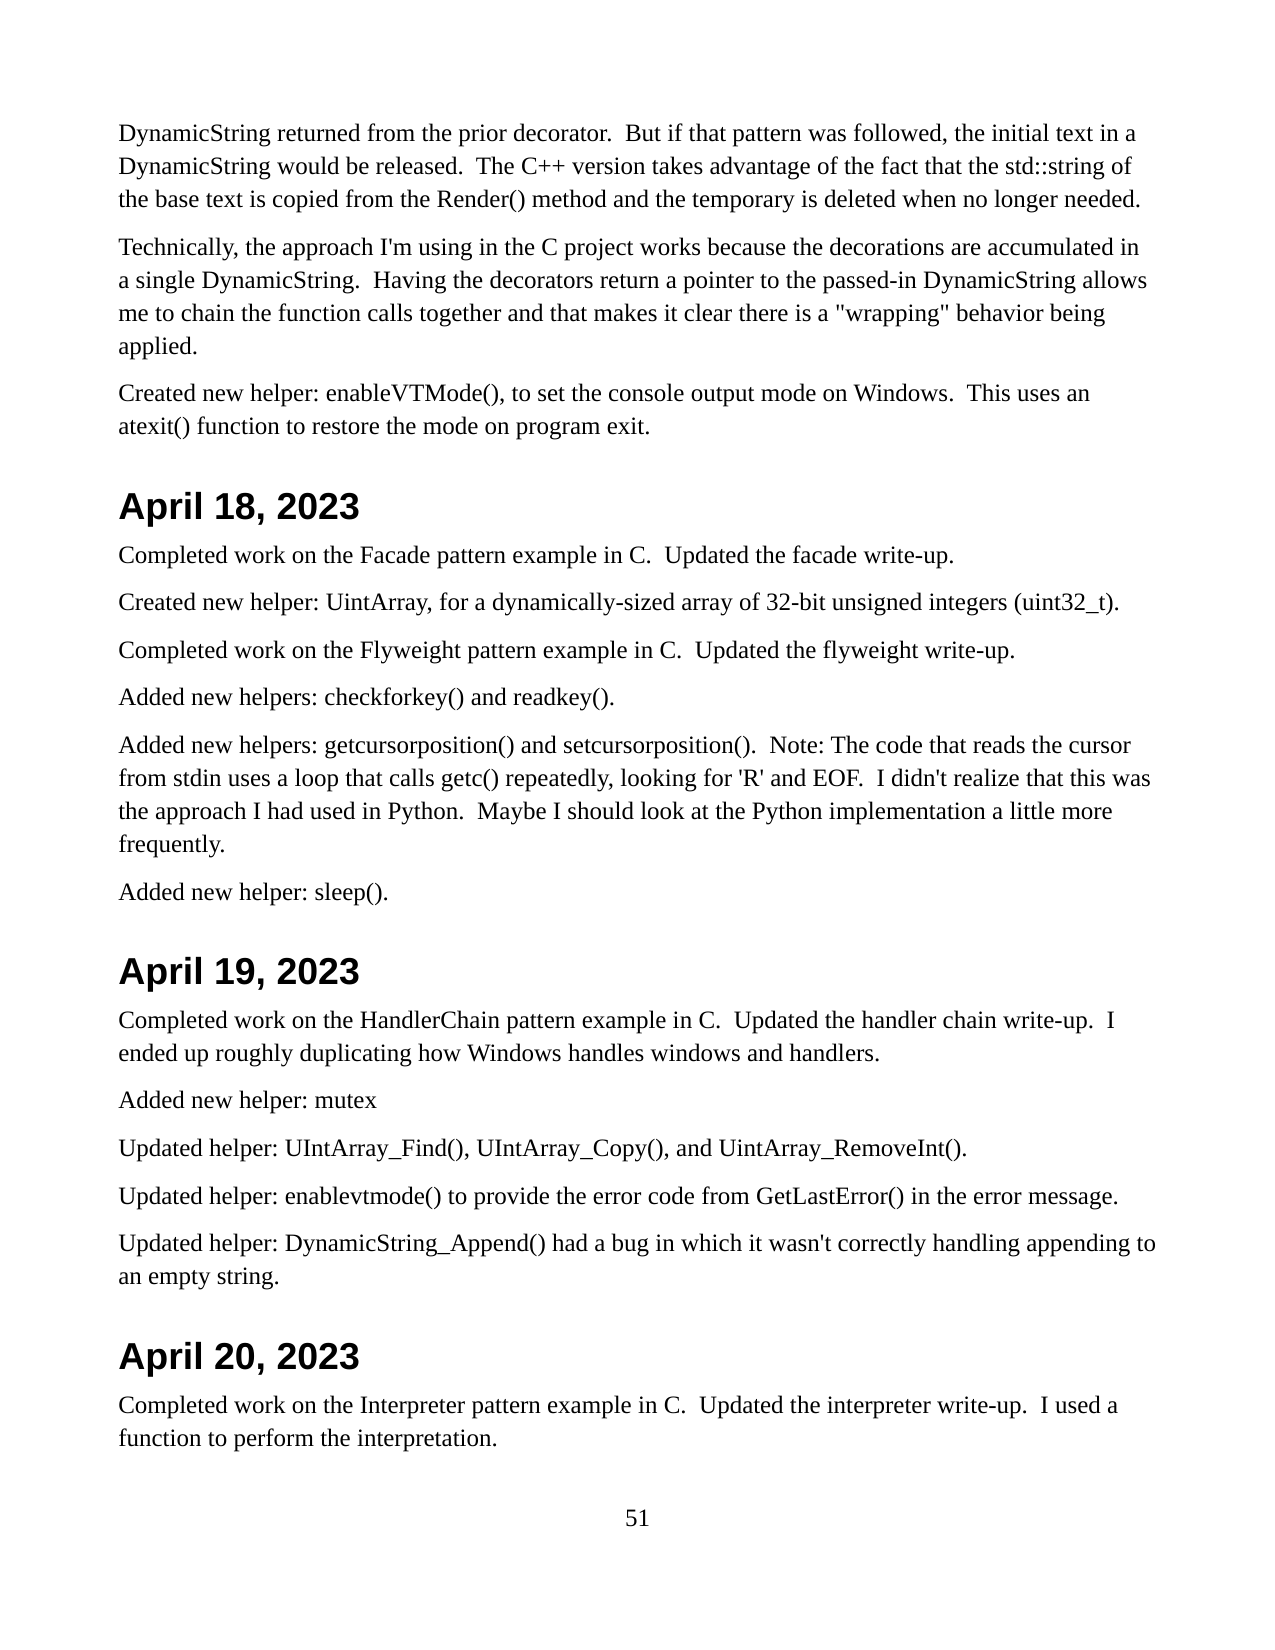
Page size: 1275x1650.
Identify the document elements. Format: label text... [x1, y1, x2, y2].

text Added new helper: mutex [118, 1086, 1157, 1114]
subtitle April 18, 2023 [118, 484, 1157, 527]
text Completed work on the Interpreter pattern example in C. Updated the interpreter write-up. I used a function to perform the interpretation. [118, 1390, 1157, 1451]
subtitle April 19, 2023 [118, 949, 1157, 992]
text Updated helper: DynamicString_Append() had a bug in which it wasn't correctly handling appending to an empty string. [118, 1228, 1157, 1290]
text Updated helper: enablevtmode() to provide the error code from GetLastError() in the error message. [118, 1181, 1157, 1209]
subtitle April 20, 2023 [118, 1334, 1157, 1377]
text Completed work on the Facade pattern example in C. Updated the facade write-up. [118, 540, 1157, 568]
text Created new helper: UintArray, for a dynamically-sized array of 32-bit unsigned integers (uint32_t). [118, 587, 1157, 616]
text Added new helpers: getcursorposition() and setcursorposition(). Note: The code that reads the cursor from stdin uses a loop that calls getc() repeatedly, looking for 'R' and EOF. I didn't realize that this was the approach I had used in Python. Maybe I should look at the Python implementation a little more frequently. [118, 730, 1157, 858]
text Completed work on the HandlerChain pattern example in C. Updated the handler chain write-up. I ended up roughly duplicating how Windows handles windows and handlers. [118, 1005, 1157, 1067]
text Added new helpers: checkforkey() and readkey(). [118, 682, 1157, 711]
text Created new helper: enableVTMode(), to set the console output mode on Windows. This uses an atexit() function to restore the mode on program exit. [118, 378, 1157, 440]
text Technically, the approach I'm using in the C project works because the decorations are accumulated in a single DynamicString. Having the decorators return a pointer to the passed-in DynamicString allows me to chain the function calls together and that makes it clear there is a "wrapping" behavior being applied. [118, 232, 1157, 359]
text Updated helper: UIntArray_Find(), UIntArray_Copy(), and UintArray_RemoveInt(). [118, 1133, 1157, 1162]
text DynamicString returned from the prior decorator. But if that pattern was followed, the initial text in a DynamicString would be released. The C++ version takes advantage of the fact that the std::string of the base text is copied from the Render() method and the temporary is deleted when no longer needed. [118, 118, 1157, 213]
text Completed work on the Flyweight pattern example in C. Updated the flyweight write-up. [118, 635, 1157, 664]
text Added new helper: sleep(). [118, 877, 1157, 906]
